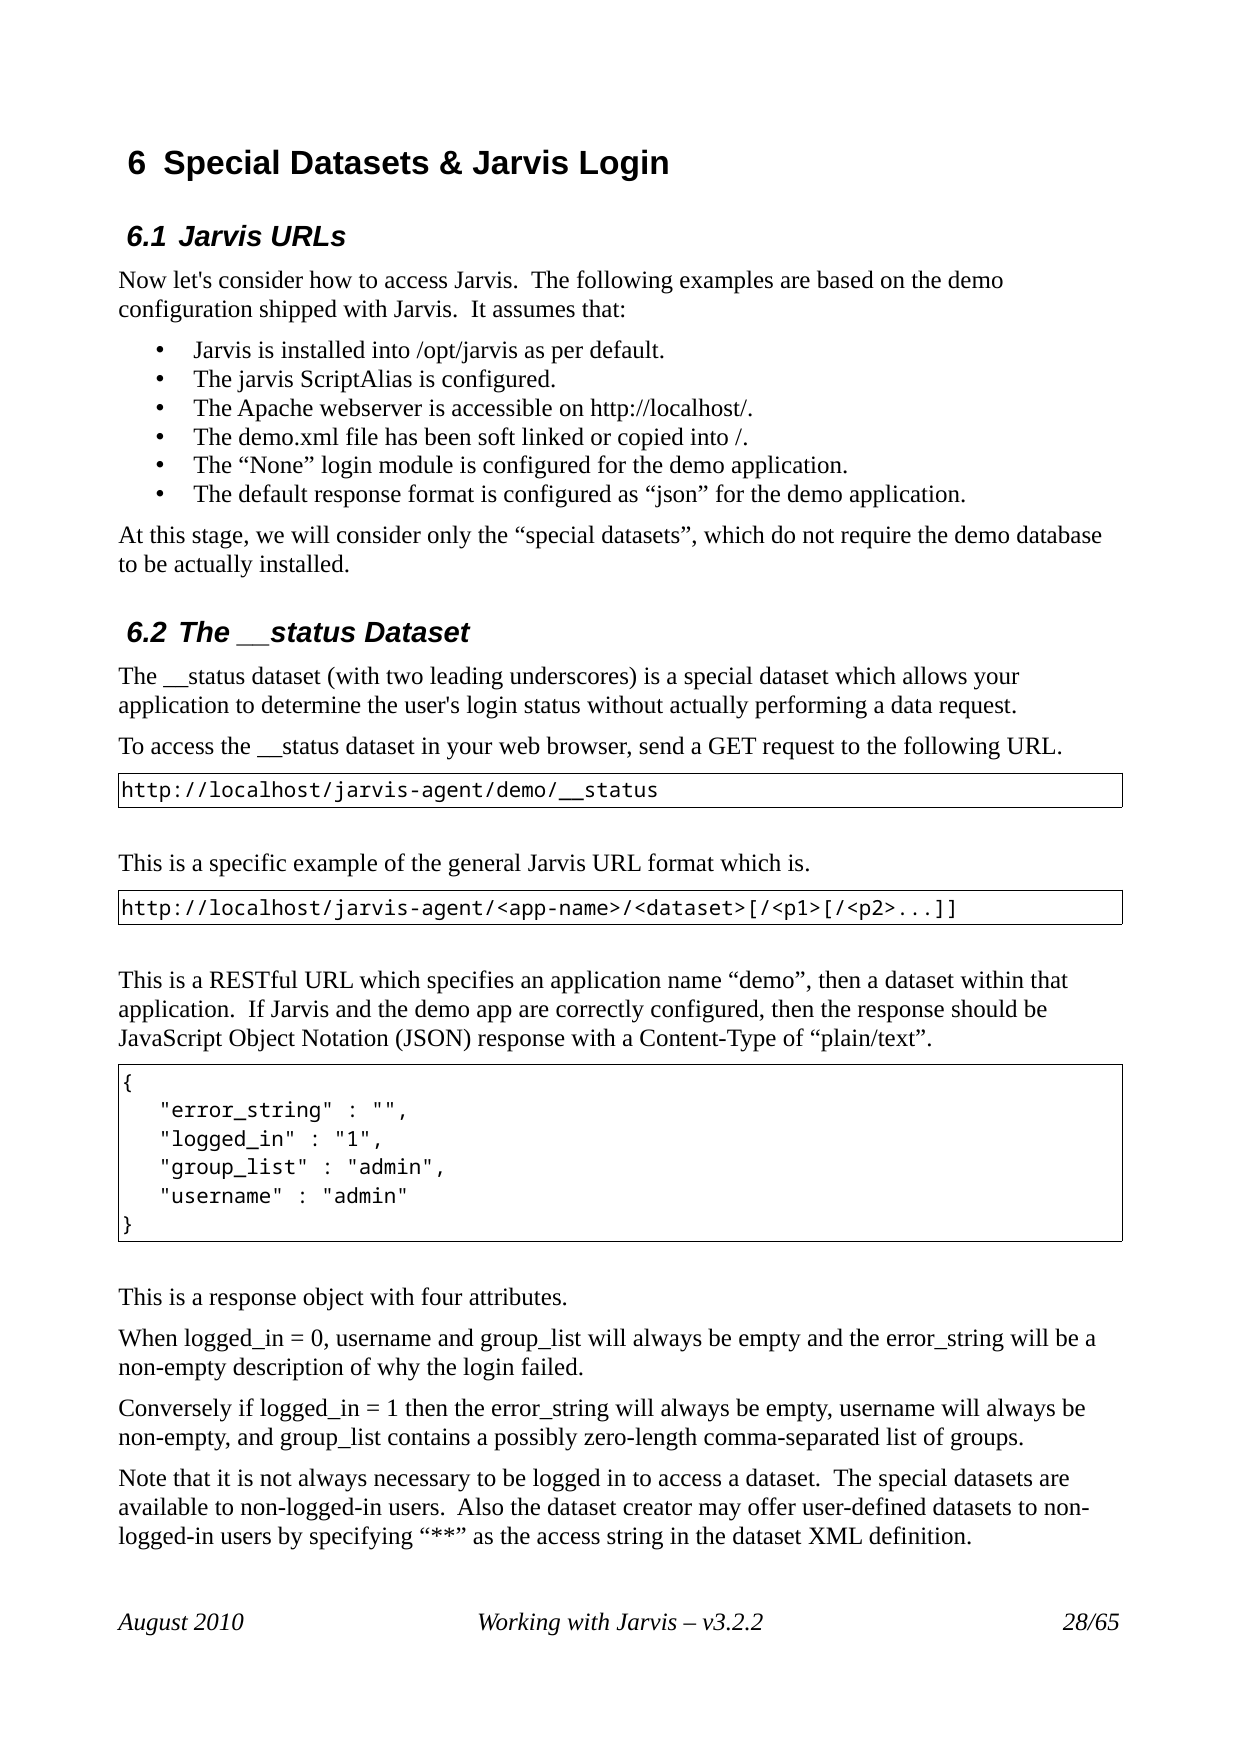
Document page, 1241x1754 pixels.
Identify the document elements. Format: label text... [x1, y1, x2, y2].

text This is a RESTful URL which specifies an application name “demo”, then a dataset within that application. If Jarvis and the demo app are correctly configured, then the response should be JavaScript Object Notation (JSON) response with a Content-Type of “plain/text”. [118, 965, 1122, 1052]
text http://localhost/jarvis-agent/<app-name>/<dataset>[/<p1>[/<p2>...]] [119, 891, 1122, 924]
text This is a specific example of the general Jarvis URL format which is. [118, 848, 1122, 877]
text "group_list" : "admin", [119, 1149, 1122, 1178]
list The default response format is configured as “json” for the demo application. [156, 479, 1122, 508]
text } [119, 1206, 1122, 1241]
text "username" : "admin" [119, 1178, 1122, 1206]
list Jarvis is installed into /opt/jarvis as per default. [156, 335, 1122, 364]
text When logged_in = 0, username and group_list will always be empty and the error_string will be a non-empty description of why the login failed. [118, 1323, 1122, 1381]
text "error_string" : "", [119, 1092, 1122, 1121]
subtitle Jarvis URLs [118, 219, 1122, 253]
text "logged_in" : "1", [119, 1121, 1122, 1149]
text http://localhost/jarvis-agent/demo/__status [119, 774, 1122, 807]
text To access the __status dataset in your web browser, send a GET request to the following URL. [118, 731, 1122, 760]
list The demo.xml file has been soft linked or copied into /. [156, 422, 1122, 450]
text At this stage, we will consider only the “special datasets”, which do not require the demo database to be actually installed. [118, 520, 1122, 578]
text This is a response object with four attributes. [118, 1282, 1122, 1311]
subtitle Special Datasets & Jarvis Login [118, 143, 1122, 182]
text The __status dataset (with two leading underscores) is a special dataset which allows your application to determine the user's login status without actually performing a data request. [118, 661, 1122, 719]
subtitle The __status Dataset [118, 615, 1122, 649]
text { [119, 1065, 1122, 1092]
text Conversely if logged_in = 1 then the error_string will always be empty, username will always be non-empty, and group_list contains a possibly zero-length comma-separated list of groups. [118, 1393, 1122, 1451]
list The “None” login module is configured for the demo application. [156, 450, 1122, 479]
text Note that it is not always necessary to be logged in to access a dataset. The special datasets are available to non-logged-in users. Also the dataset creator may offer user-defined datasets to non-logged-in users by specifying “**” as the access string in the dataset XML definition. [118, 1463, 1122, 1549]
list The jarvis ScriptAlias is configured. [156, 364, 1122, 393]
text Now let's consider how to access Jarvis. The following examples are based on the demo configuration shipped with Jarvis. It assumes that: [118, 265, 1122, 323]
list The Apache webserver is accessible on http://localhost/. [156, 393, 1122, 422]
